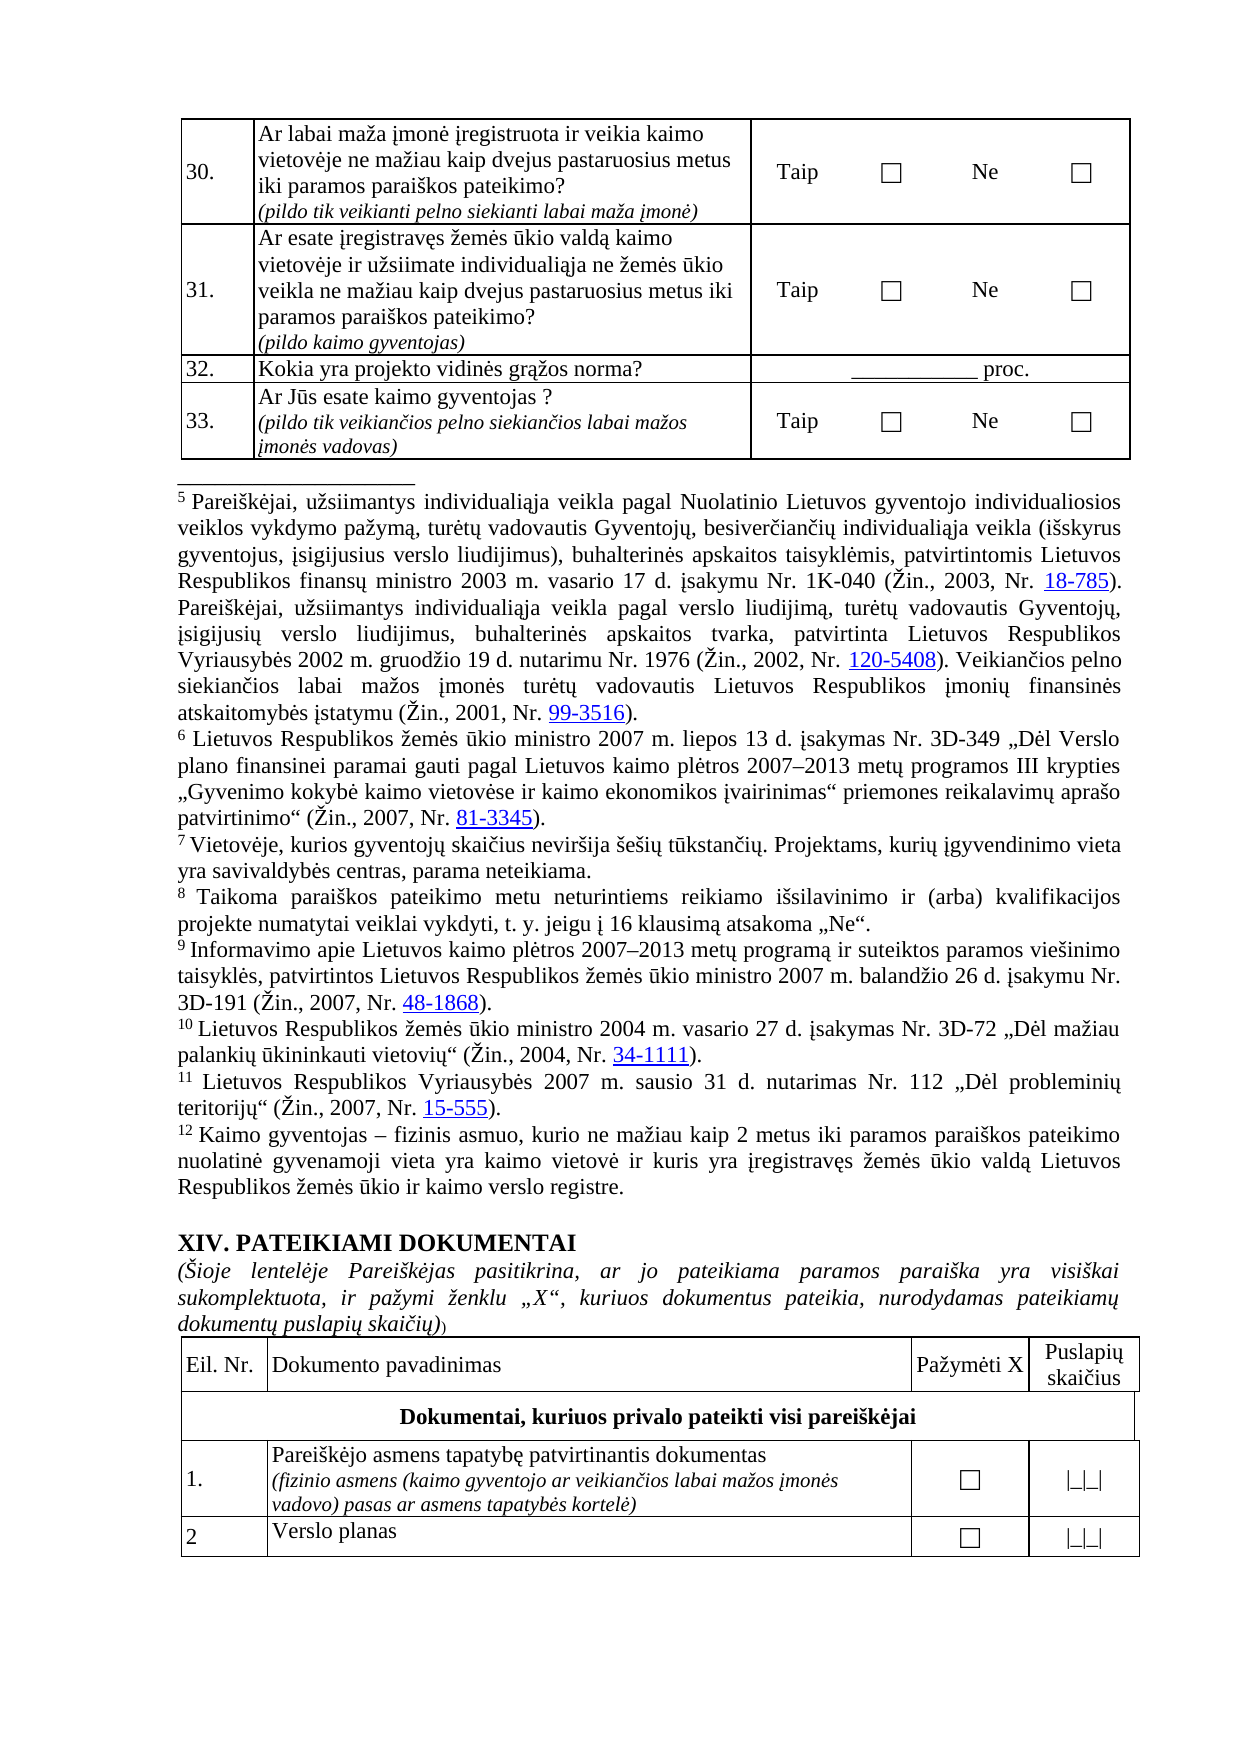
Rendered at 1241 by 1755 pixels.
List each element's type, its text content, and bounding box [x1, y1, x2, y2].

table_header Eil. Nr. [182, 1338, 267, 1391]
table_cell Ne [938, 120, 1032, 223]
text 11 Lietuvos Respublikos Vyriausybės 2007 m. sausio 31 d. nutarimas Nr. 112 „Dėl probleminių teritorijų“ (Žin., 2007, Nr. 15-555). [177, 1068, 1122, 1121]
table_cell |_|_| [1030, 1517, 1139, 1556]
table_cell 31. [182, 225, 253, 354]
table_cell Verslo planas [268, 1517, 911, 1556]
text XIV. PATEIKIAMI DOKUMENTAI [177, 1228, 1122, 1257]
text 5 Pareiškėjai, užsiimantys individualiąja veikla pagal Nuolatinio Lietuvos gyventojo individualiosios veiklos vykdymo pažymą, turėtų vadovautis Gyventojų, besiverčiančių individualiąja veikla (išskyrus gyventojus, įsigijusius verslo liudijimus), buhalterinės apskaitos taisyklėmis, patvirtintomis Lietuvos Respublikos finansų ministro 2003 m. vasario 17 d. įsakymu Nr. 1K-040 (Žin., 2003, Nr. 18-785). Pareiškėjai, užsiimantys individualiąja veikla pagal verslo liudijimą, turėtų vadovautis Gyventojų, įsigijusių verslo liudijimus, buhalterinės apskaitos tvarka, patvirtinta Lietuvos Respublikos Vyriausybės 2002 m. gruodžio 19 d. nutarimu Nr. 1976 (Žin., 2002, Nr. 120-5408). Veikiančios pelno siekiančios labai mažos įmonės turėtų vadovautis Lietuvos Respublikos įmonių finansinės atskaitomybės įstatymu (Žin., 2001, Nr. 99-3516). [177, 488, 1122, 725]
text (Šioje lentelėje Pareiškėjas pasitikrina, ar jo pateikiama paramos paraiška yra visiškai sukomplektuota, ir pažymi ženklu „X“, kuriuos dokumentus pateikia, nurodydamas pateikiamų dokumentų puslapių skaičių)) [177, 1257, 1122, 1336]
table_cell 32. [182, 356, 253, 382]
table_cell [1135, 1392, 1139, 1440]
text 6 Lietuvos Respublikos žemės ūkio ministro 2007 m. liepos 13 d. įsakymas Nr. 3D-349 „Dėl Verslo plano finansinei paramai gauti pagal Lietuvos kaimo plėtros 2007–2013 metų programos III krypties „Gyvenimo kokybė kaimo vietovėse ir kaimo ekonomikos įvairinimas“ priemones reikalavimų aprašo patvirtinimo“ (Žin., 2007, Nr. 81-3345). [177, 725, 1122, 831]
table_cell 30. [182, 120, 253, 223]
table_cell ___________ proc. [752, 356, 1129, 382]
table_cell 2 [182, 1517, 267, 1556]
table_cell |_|_| [1030, 1441, 1139, 1516]
text 7 Vietovėje, kurios gyventojų skaičius neviršija šešių tūkstančių. Projektams, kurių įgyvendinimo vieta yra savivaldybės centras, parama neteikiama. [177, 831, 1122, 883]
table_header Puslapių skaičius [1030, 1338, 1139, 1391]
table_cell □ [912, 1441, 1028, 1516]
table_cell □ [844, 120, 938, 223]
table_cell □ [844, 225, 938, 354]
table_cell □ [1032, 120, 1129, 223]
table_cell 1. [182, 1441, 267, 1516]
table_cell Kokia yra projekto vidinės grąžos norma? [255, 356, 750, 382]
text 10 Lietuvos Respublikos žemės ūkio ministro 2004 m. vasario 27 d. įsakymas Nr. 3D-72 „Dėl mažiau palankių ūkininkauti vietovių“ (Žin., 2004, Nr. 34-1111). [177, 1015, 1122, 1068]
text 12 Kaimo gyventojas – fizinis asmuo, kurio ne mažiau kaip 2 metus iki paramos paraiškos pateikimo nuolatinė gyvenamoji vieta yra kaimo vietovė ir kuris yra įregistravęs žemės ūkio valdą Lietuvos Respublikos žemės ūkio ir kaimo verslo registre. [177, 1121, 1122, 1200]
table_cell □ [1032, 383, 1129, 458]
table_cell Dokumentai, kuriuos privalo pateikti visi pareiškėjai [182, 1392, 1134, 1440]
text 8 Taikoma paraiškos pateikimo metu neturintiems reikiamo išsilavinimo ir (arba) kvalifikacijos projekte numatytai veiklai vykdyti, t. y. jeigu į 16 klausimą atsakoma „Ne“. [177, 883, 1122, 936]
table_cell Pareiškėjo asmens tapatybę patvirtinantis dokumentas (fizinio asmens (kaimo gyventojo ar veikiančios labai mažos įmonės vadovo) pasas ar asmens tapatybės kortelė) [268, 1441, 911, 1516]
table_cell □ [844, 383, 938, 458]
table_cell □ [912, 1517, 1028, 1556]
table_cell 33. [182, 383, 253, 458]
table_cell Ar esate įregistravęs žemės ūkio valdą kaimo vietovėje ir užsiimate individualiąja ne žemės ūkio veikla ne mažiau kaip dvejus pastaruosius metus iki paramos paraiškos pateikimo? (pildo kaimo gyventojas) [255, 225, 750, 354]
table_cell Taip [752, 120, 844, 223]
text ___________________ [177, 459, 1122, 488]
table_header Dokumento pavadinimas [268, 1338, 911, 1391]
table_cell Taip [752, 225, 844, 354]
table_cell Ar labai maža įmonė įregistruota ir veikia kaimo vietovėje ne mažiau kaip dvejus pastaruosius metus iki paramos paraiškos pateikimo? (pildo tik veikianti pelno siekianti labai maža įmonė) [255, 120, 750, 223]
table_cell Ne [938, 225, 1032, 354]
table_cell Taip [752, 383, 844, 458]
table_cell Ne [938, 383, 1032, 458]
table_cell □ [1032, 225, 1129, 354]
table_header Pažymėti X [912, 1338, 1028, 1391]
text 9 Informavimo apie Lietuvos kaimo plėtros 2007–2013 metų programą ir suteiktos paramos viešinimo taisyklės, patvirtintos Lietuvos Respublikos žemės ūkio ministro 2007 m. balandžio 26 d. įsakymu Nr. 3D-191 (Žin., 2007, Nr. 48-1868). [177, 936, 1122, 1015]
table_cell Ar Jūs esate kaimo gyventojas ? (pildo tik veikiančios pelno siekiančios labai mažos įmonės vadovas) [255, 383, 750, 458]
